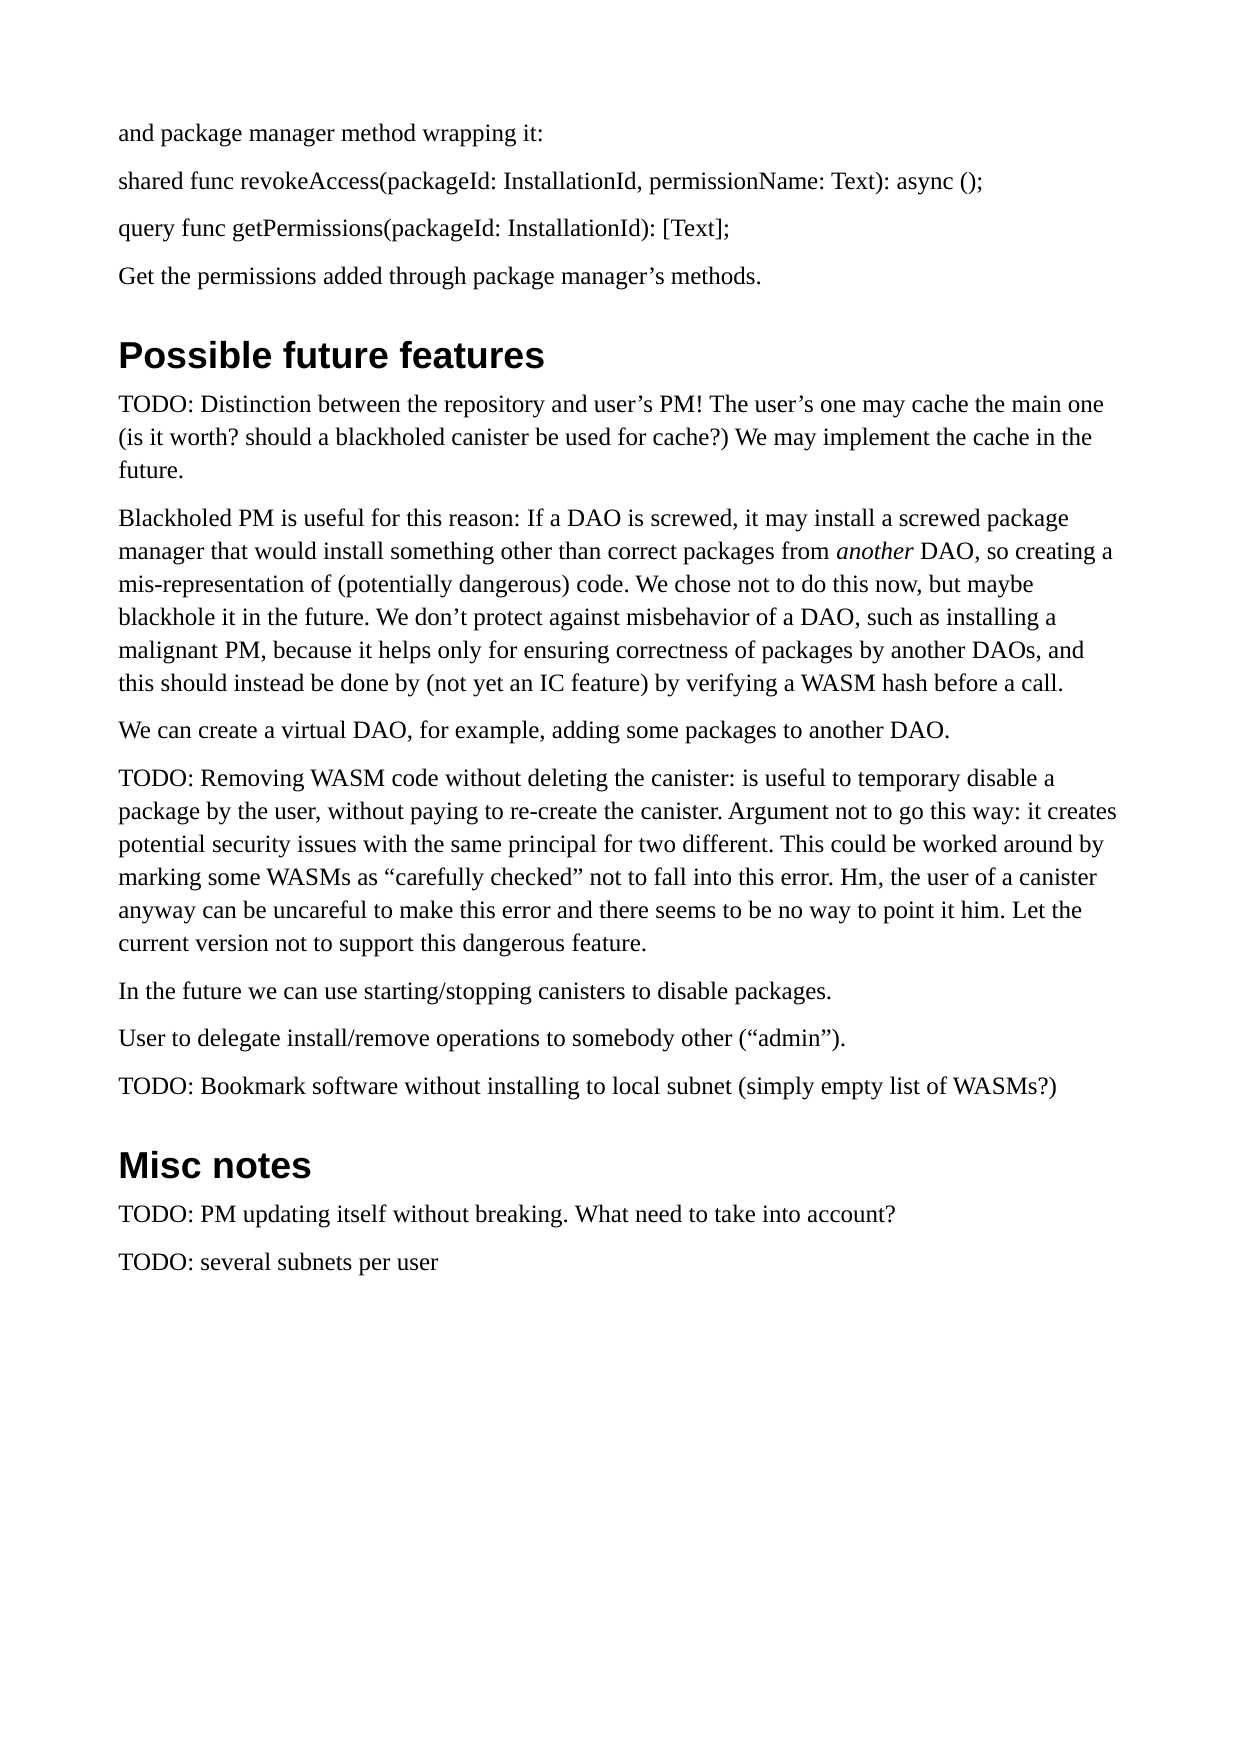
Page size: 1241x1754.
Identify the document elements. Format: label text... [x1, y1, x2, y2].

text TODO: Distinction between the repository and user’s PM! The user’s one may cache the main one (is it worth? should a blackholed canister be used for cache?) We may implement the cache in the future. [118, 389, 1122, 484]
text and package manager method wrapping it: [118, 118, 1122, 147]
text Get the permissions added through package manager’s methods. [118, 261, 1122, 290]
subtitle Misc notes [118, 1144, 1122, 1187]
text TODO: PM updating itself without breaking. What need to take into account? [118, 1199, 1122, 1228]
text query func getPermissions(packageId: InstallationId): [Text]; [118, 213, 1122, 242]
text In the future we can use starting/stopping canisters to disable packages. [118, 976, 1122, 1004]
text TODO: Removing WASM code without deleting the canister: is useful to temporary disable a package by the user, without paying to re-create the canister. Argument not to go this way: it creates potential security issues with the same principal for two different. This could be worked around by marking some WASMs as “carefully checked” not to fall into this error. Hm, the user of a canister anyway can be uncareful to make this error and there seems to be no way to point it him. Let the current version not to support this dangerous feature. [118, 763, 1122, 957]
text TODO: several subnets per user [118, 1247, 1122, 1276]
text We can create a virtual DAO, for example, adding some packages to another DAO. [118, 716, 1122, 744]
text TODO: Bookmark software without installing to local subnet (simply empty list of WASMs?) [118, 1071, 1122, 1100]
subtitle Possible future features [118, 333, 1122, 377]
text Blackholed PM is useful for this reason: If a DAO is screwed, it may install a screwed package manager that would install something other than correct packages from another DAO, so creating a mis-representation of (potentially dangerous) code. We chose not to do this now, but maybe blackhole it in the future. We don’t protect against misbehavior of a DAO, such as installing a malignant PM, because it helps only for ensuring correctness of packages by another DAOs, and this should instead be done by (not yet an IC feature) by verifying a WASM hash before a call. [118, 503, 1122, 697]
text shared func revokeAccess(packageId: InstallationId, permissionName: Text): async (); [118, 166, 1122, 194]
text User to delegate install/remove operations to somebody other (“admin”). [118, 1023, 1122, 1052]
